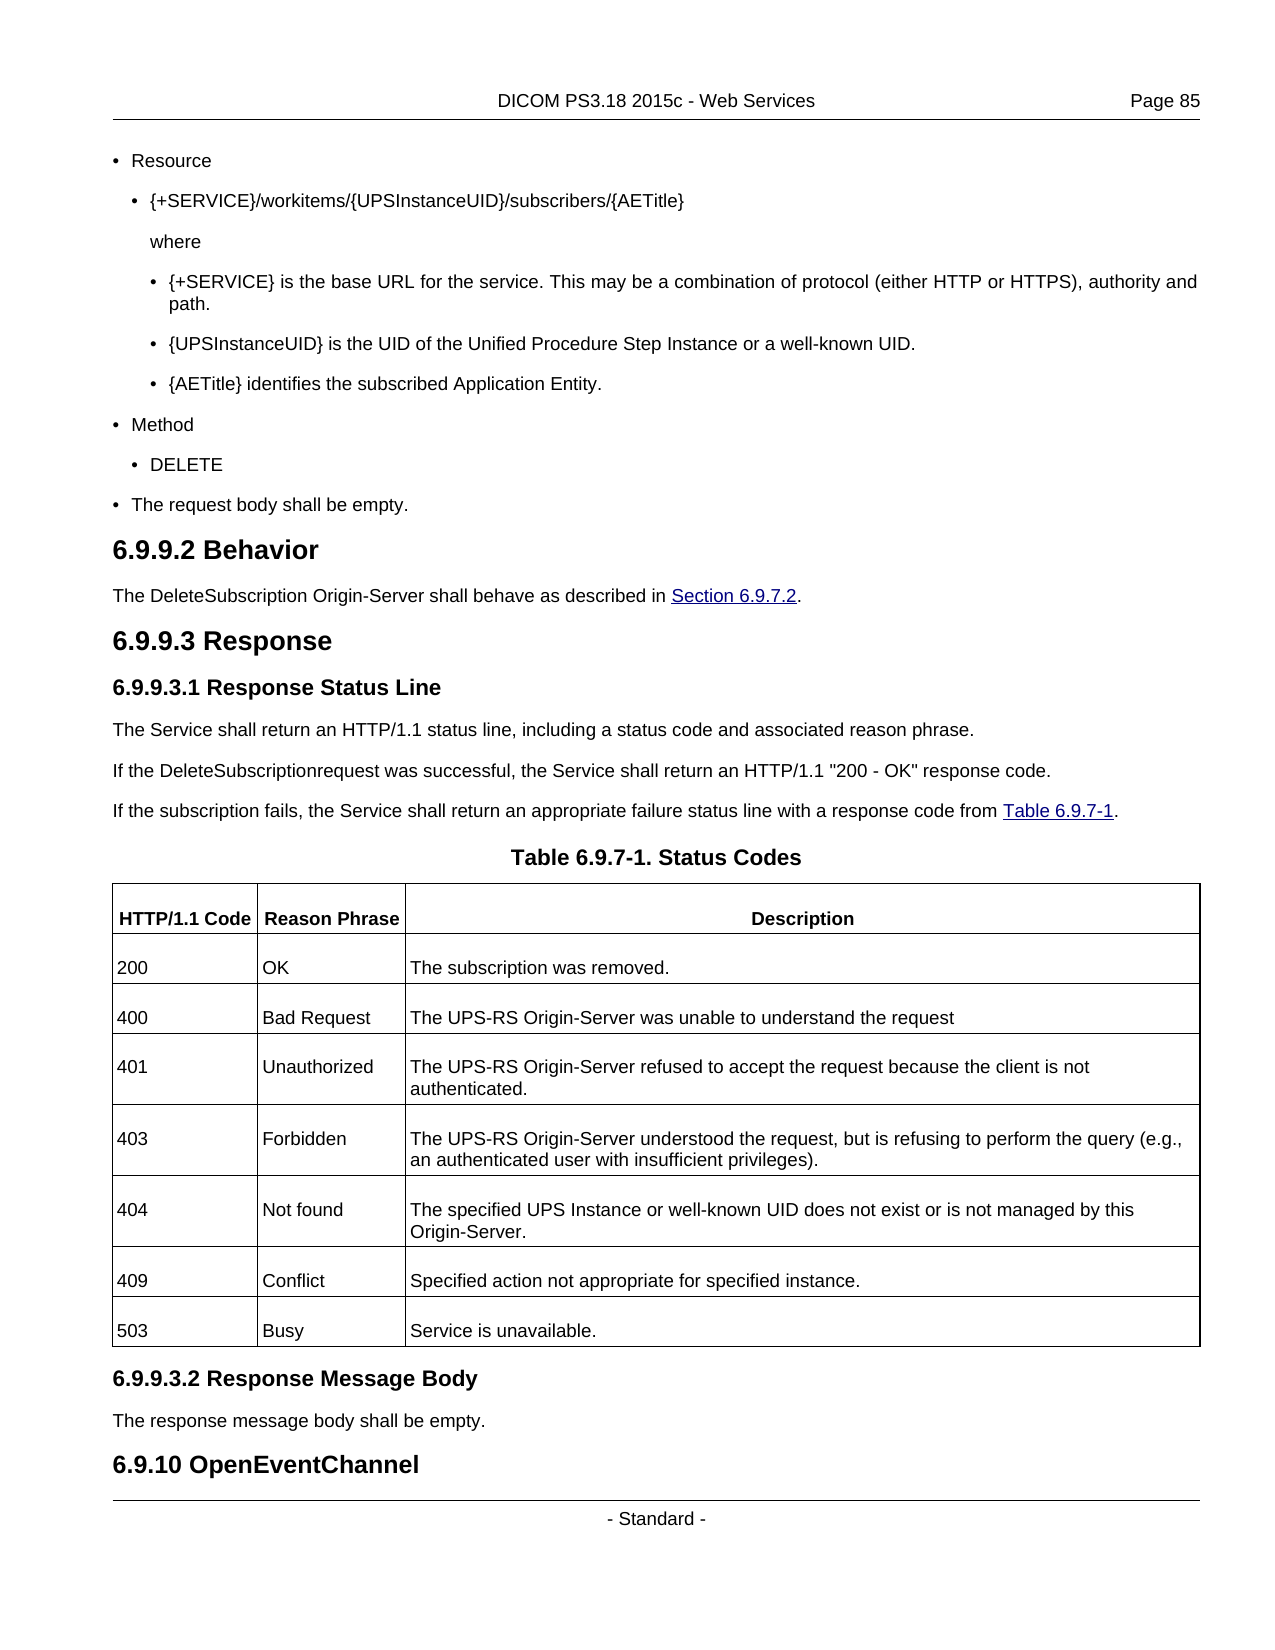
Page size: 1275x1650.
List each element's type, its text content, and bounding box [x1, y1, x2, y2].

text 6.9.9.3.2 Response Message Body [112, 1365, 1200, 1391]
text 6.9.9.3 Response [112, 625, 1200, 656]
table_cell Busy [258, 1297, 405, 1346]
table_cell The UPS-RS Origin-Server understood the request, but is refusing to perform the query (e.g., an authenticated user with insufficient privileges). [406, 1105, 1199, 1175]
table_cell Bad Request [258, 984, 405, 1032]
list where [131, 231, 1200, 252]
table_header Reason Phrase [258, 884, 405, 933]
list {+SERVICE}/workitems/{UPSInstanceUID}/subscribers/{AETitle} [131, 190, 1200, 212]
table_cell 404 [113, 1176, 257, 1246]
text 6.9.9.2 Behavior [112, 534, 1200, 566]
table_cell Specified action not appropriate for specified instance. [406, 1247, 1199, 1296]
list The request body shall be empty. [112, 494, 1200, 516]
list {UPSInstanceUID} is the UID of the Unified Procedure Step Instance or a well-known UID. [150, 333, 1200, 354]
table_cell 200 [113, 934, 257, 983]
table_cell Not found [258, 1176, 405, 1246]
table_cell The UPS-RS Origin-Server refused to accept the request because the client is not authenticated. [406, 1034, 1199, 1104]
table_header Description [406, 884, 1199, 933]
table_cell 503 [113, 1297, 257, 1346]
text The Service shall return an HTTP/1.1 status line, including a status code and associated reason phrase. [112, 719, 1200, 741]
text If the subscription fails, the Service shall return an appropriate failure status line with a response code from Table 6.9.7-1. [112, 800, 1200, 821]
text The DeleteSubscription Origin-Server shall behave as described in Section 6.9.7.2. [112, 584, 1200, 606]
table_cell The UPS-RS Origin-Server was unable to understand the request [406, 984, 1199, 1032]
table_cell Service is unavailable. [406, 1297, 1199, 1346]
list Resource [112, 150, 1200, 172]
table_cell The subscription was removed. [406, 934, 1199, 983]
table_cell 401 [113, 1034, 257, 1104]
table_cell Unauthorized [258, 1034, 405, 1104]
table_cell Conflict [258, 1247, 405, 1296]
list Method [112, 413, 1200, 435]
table_cell Forbidden [258, 1105, 405, 1175]
text The response message body shall be empty. [112, 1410, 1200, 1431]
table_cell 403 [113, 1105, 257, 1175]
text 6.9.10 OpenEventChannel [112, 1450, 1200, 1479]
list DELETE [131, 454, 1200, 475]
text If the DeleteSubscriptionrequest was successful, the Service shall return an HTTP/1.1 "200 - OK" response code. [112, 759, 1200, 781]
text Table 6.9.7-1. Status Codes [112, 844, 1200, 870]
table_cell The specified UPS Instance or well-known UID does not exist or is not managed by this Origin-Server. [406, 1176, 1199, 1246]
table_cell 409 [113, 1247, 257, 1296]
list {+SERVICE} is the base URL for the service. This may be a combination of protocol (either HTTP or HTTPS), authority and path. [150, 271, 1200, 314]
table_header HTTP/1.1 Code [113, 884, 257, 933]
table_cell 400 [113, 984, 257, 1032]
text 6.9.9.3.1 Response Status Line [112, 675, 1200, 701]
list {AETitle} identifies the subscribed Application Entity. [150, 373, 1200, 395]
table_cell OK [258, 934, 405, 983]
